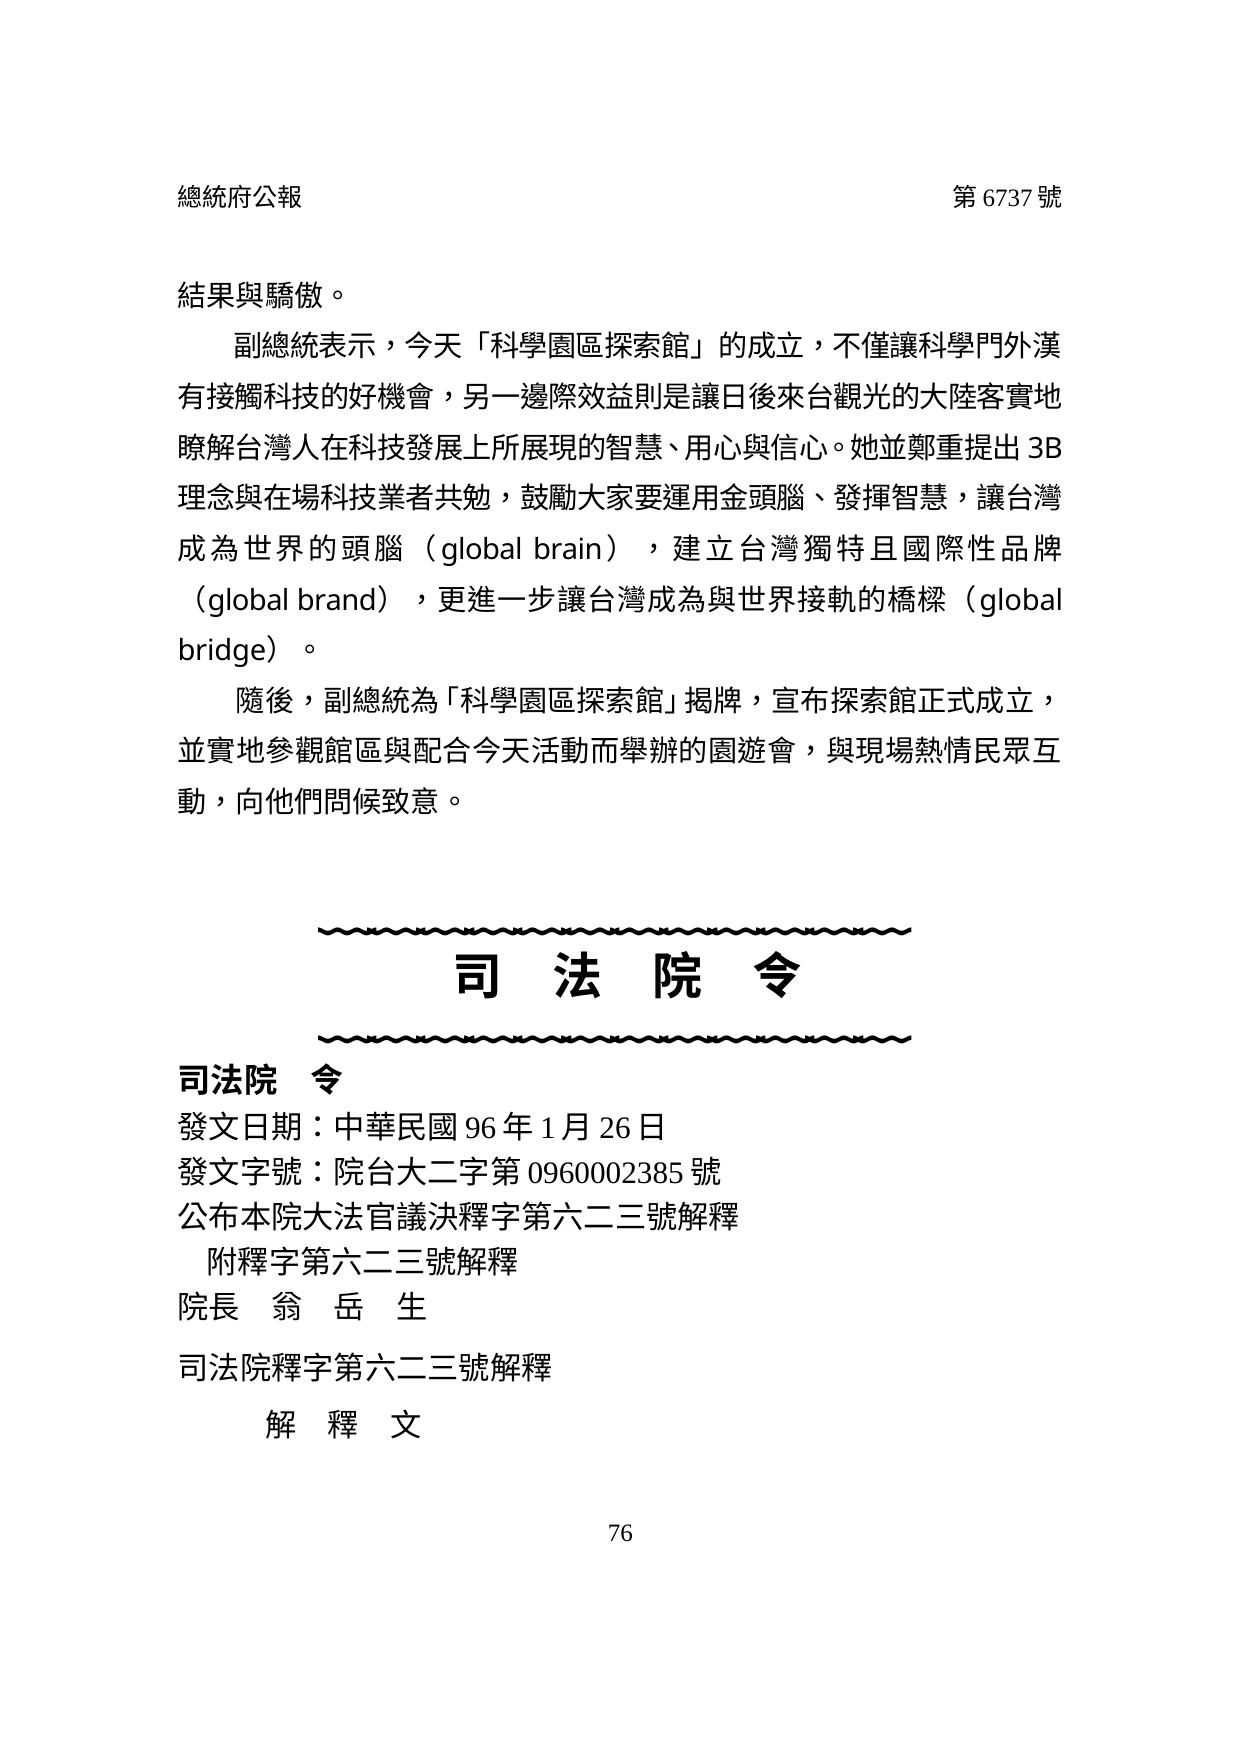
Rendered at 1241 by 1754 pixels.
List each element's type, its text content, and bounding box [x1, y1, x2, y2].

text 發文日期：中華民國96年1月26日 [177, 1102, 1063, 1147]
text 附釋字第六二三號解釋 [206, 1237, 1063, 1283]
text 結果與驕傲。 [177, 266, 1063, 316]
text 隨後，副總統為「科學園區探索館」揭牌，宣布探索館正式成立，並實地參觀館區與配合今天活動而舉辦的園遊會，與現場熱情民眾互動，向他們問候致意。 [177, 671, 1063, 823]
text 解 釋 文 [265, 1401, 1063, 1446]
text 院長 翁 岳 生 [177, 1283, 1063, 1328]
text 公布本院大法官議決釋字第六二三號解釋 [177, 1192, 1063, 1237]
text 司 法 院 令 [192, 948, 1063, 1006]
text 司法院 令 [177, 1056, 1063, 1102]
text ﹏﹏﹏﹏﹏﹏﹏﹏﹏﹏﹏﹏ [177, 1018, 1063, 1043]
text 司法院釋字第六二三號解釋 [177, 1343, 1063, 1388]
text 發文字號：院台大二字第0960002385號 [177, 1147, 1063, 1192]
text ﹏﹏﹏﹏﹏﹏﹏﹏﹏﹏﹏﹏ [177, 910, 1063, 935]
text 副總統表示，今天「科學園區探索館」的成立，不僅讓科學門外漢有接觸科技的好機會，另一邊際效益則是讓日後來台觀光的大陸客實地瞭解台灣人在科技發展上所展現的智慧、用心與信心。她並鄭重提出3B理念與在場科技業者共勉，鼓勵大家要運用金頭腦、發揮智慧，讓台灣成為世界的頭腦（global brain），建立台灣獨特且國際性品牌（global brand），更進一步讓台灣成為與世界接軌的橋樑（global bridge）。 [177, 316, 1063, 671]
